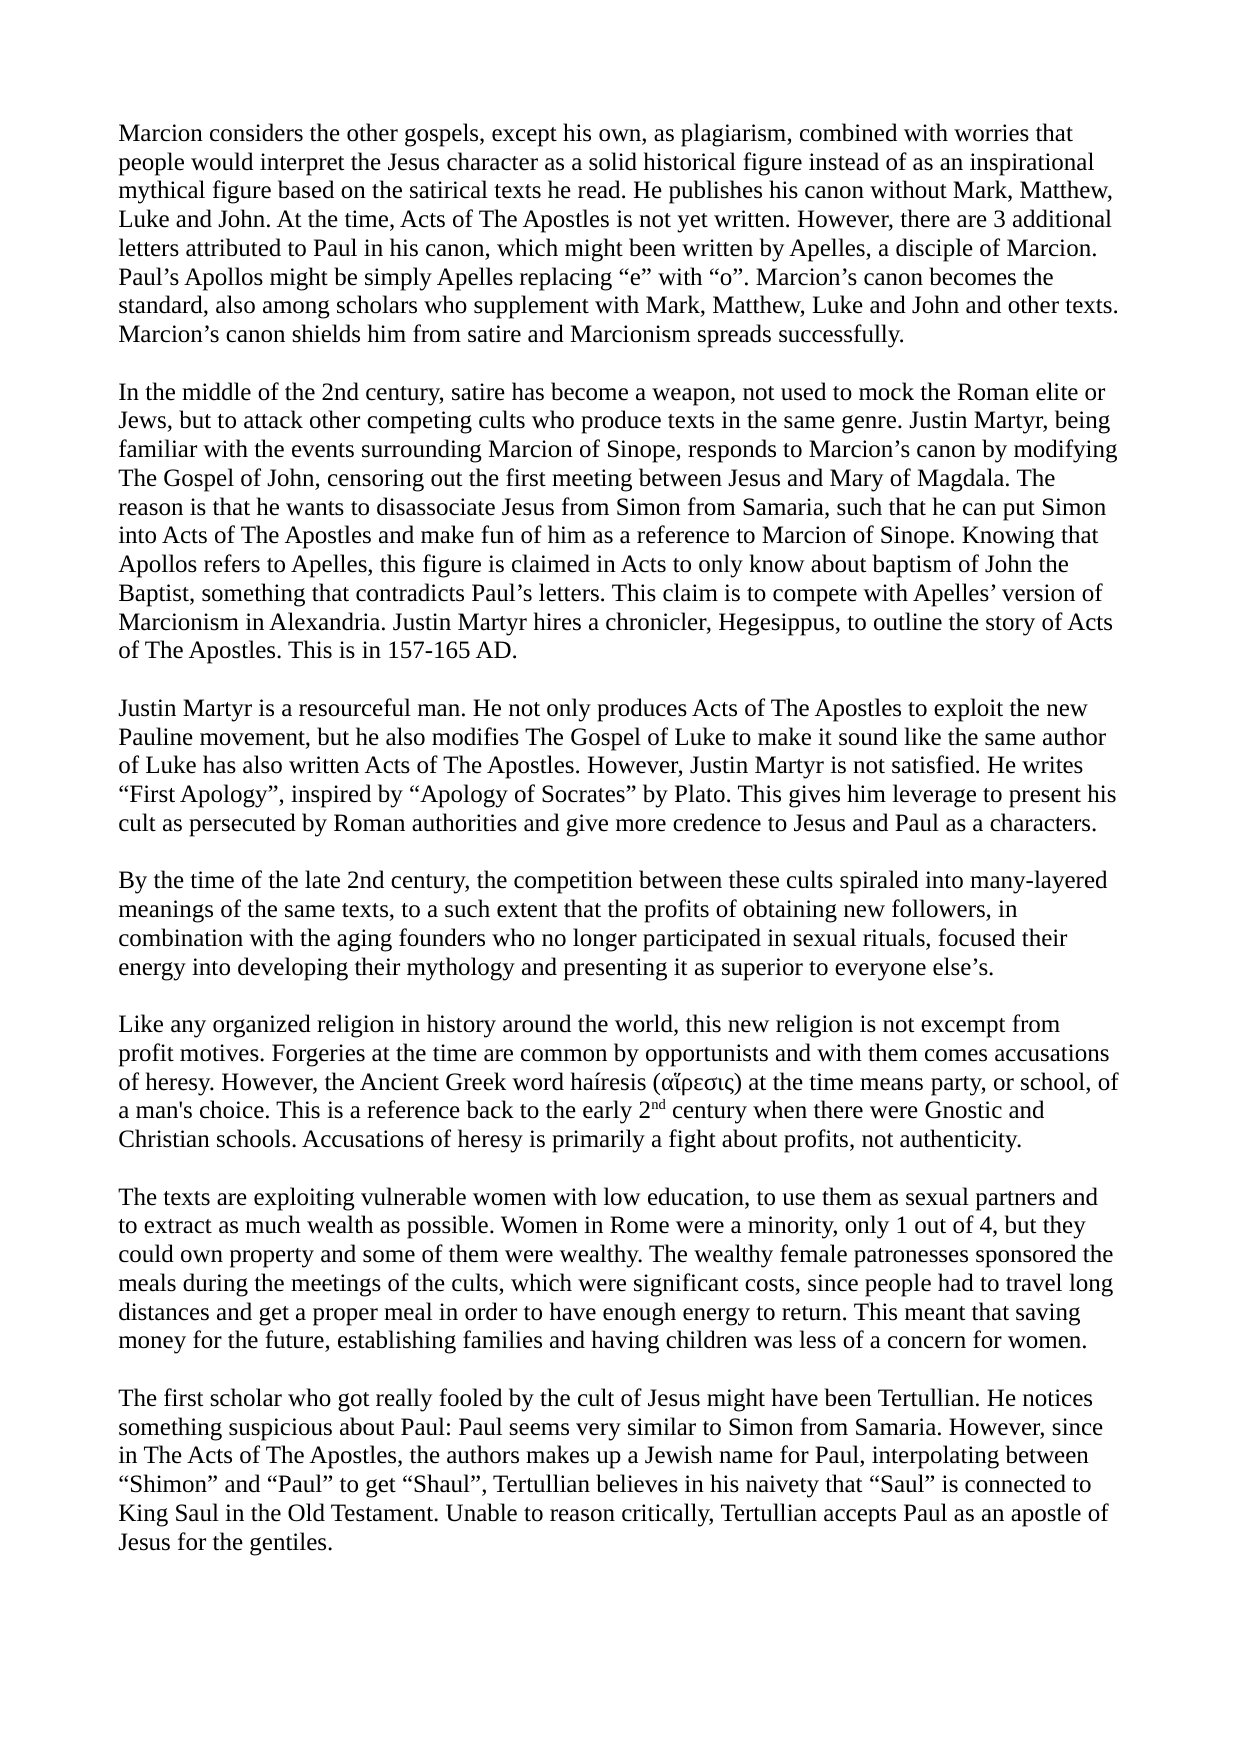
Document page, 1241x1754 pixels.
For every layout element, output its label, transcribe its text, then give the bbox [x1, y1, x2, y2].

text Marcion considers the other gospels, except his own, as plagiarism, combined with worries that people would interpret the Jesus character as a solid historical figure instead of as an inspirational mythical figure based on the satirical texts he read. He publishes his canon without Mark, Matthew, Luke and John. At the time, Acts of The Apostles is not yet written. However, there are 3 additional letters attributed to Paul in his canon, which might been written by Apelles, a disciple of Marcion. Paul’s Apollos might be simply Apelles replacing “e” with “o”. Marcion’s canon becomes the standard, also among scholars who supplement with Mark, Matthew, Luke and John and other texts. Marcion’s canon shields him from satire and Marcionism spreads successfully. [118, 118, 1122, 348]
text By the time of the late 2nd century, the competition between these cults spiraled into many-layered meanings of the same texts, to a such extent that the profits of obtaining new followers, in combination with the aging founders who no longer participated in sexual rituals, focused their energy into developing their mythology and presenting it as superior to everyone else’s. [118, 866, 1122, 981]
text Justin Martyr is a resourceful man. He not only produces Acts of The Apostles to exploit the new Pauline movement, but he also modifies The Gospel of Luke to make it sound like the same author of Luke has also written Acts of The Apostles. However, Justin Martyr is not satisfied. He writes “First Apology”, inspired by “Apology of Socrates” by Plato. This gives him leverage to present his cult as persecuted by Roman authorities and give more credence to Jesus and Paul as a characters. [118, 693, 1122, 837]
text Like any organized religion in history around the world, this new religion is not excempt from profit motives. Forgeries at the time are common by opportunists and with them comes accusations of heresy. However, the Ancient Greek word haíresis (αἵρεσις) at the time means party, or school, of a man's choice. This is a reference back to the early 2nd century when there were Gnostic and Christian schools. Accusations of heresy is primarily a fight about profits, not authenticity. [118, 1009, 1122, 1153]
text The texts are exploiting vulnerable women with low education, to use them as sexual partners and to extract as much wealth as possible. Women in Rome were a minority, only 1 out of 4, but they could own property and some of them were wealthy. The wealthy female patronesses sponsored the meals during the meetings of the cults, which were significant costs, since people had to travel long distances and get a proper meal in order to have enough energy to return. This meant that saving money for the future, establishing families and having children was less of a concern for women. [118, 1182, 1122, 1354]
text In the middle of the 2nd century, satire has become a weapon, not used to mock the Roman elite or Jews, but to attack other competing cults who produce texts in the same genre. Justin Martyr, being familiar with the events surrounding Marcion of Sinope, responds to Marcion’s canon by modifying The Gospel of John, censoring out the first meeting between Jesus and Mary of Magdala. The reason is that he wants to disassociate Jesus from Simon from Samaria, such that he can put Simon into Acts of The Apostles and make fun of him as a reference to Marcion of Sinope. Knowing that Apollos refers to Apelles, this figure is claimed in Acts to only know about baptism of John the Baptist, something that contradicts Paul’s letters. This claim is to compete with Apelles’ version of Marcionism in Alexandria. Justin Martyr hires a chronicler, Hegesippus, to outline the story of Acts of The Apostles. This is in 157-165 AD. [118, 377, 1122, 664]
text The first scholar who got really fooled by the cult of Jesus might have been Tertullian. He notices something suspicious about Paul: Paul seems very similar to Simon from Samaria. However, since in The Acts of The Apostles, the authors makes up a Jewish name for Paul, interpolating between “Shimon” and “Paul” to get “Shaul”, Tertullian believes in his naivety that “Saul” is connected to King Saul in the Old Testament. Unable to reason critically, Tertullian accepts Paul as an apostle of Jesus for the gentiles. [118, 1383, 1122, 1556]
